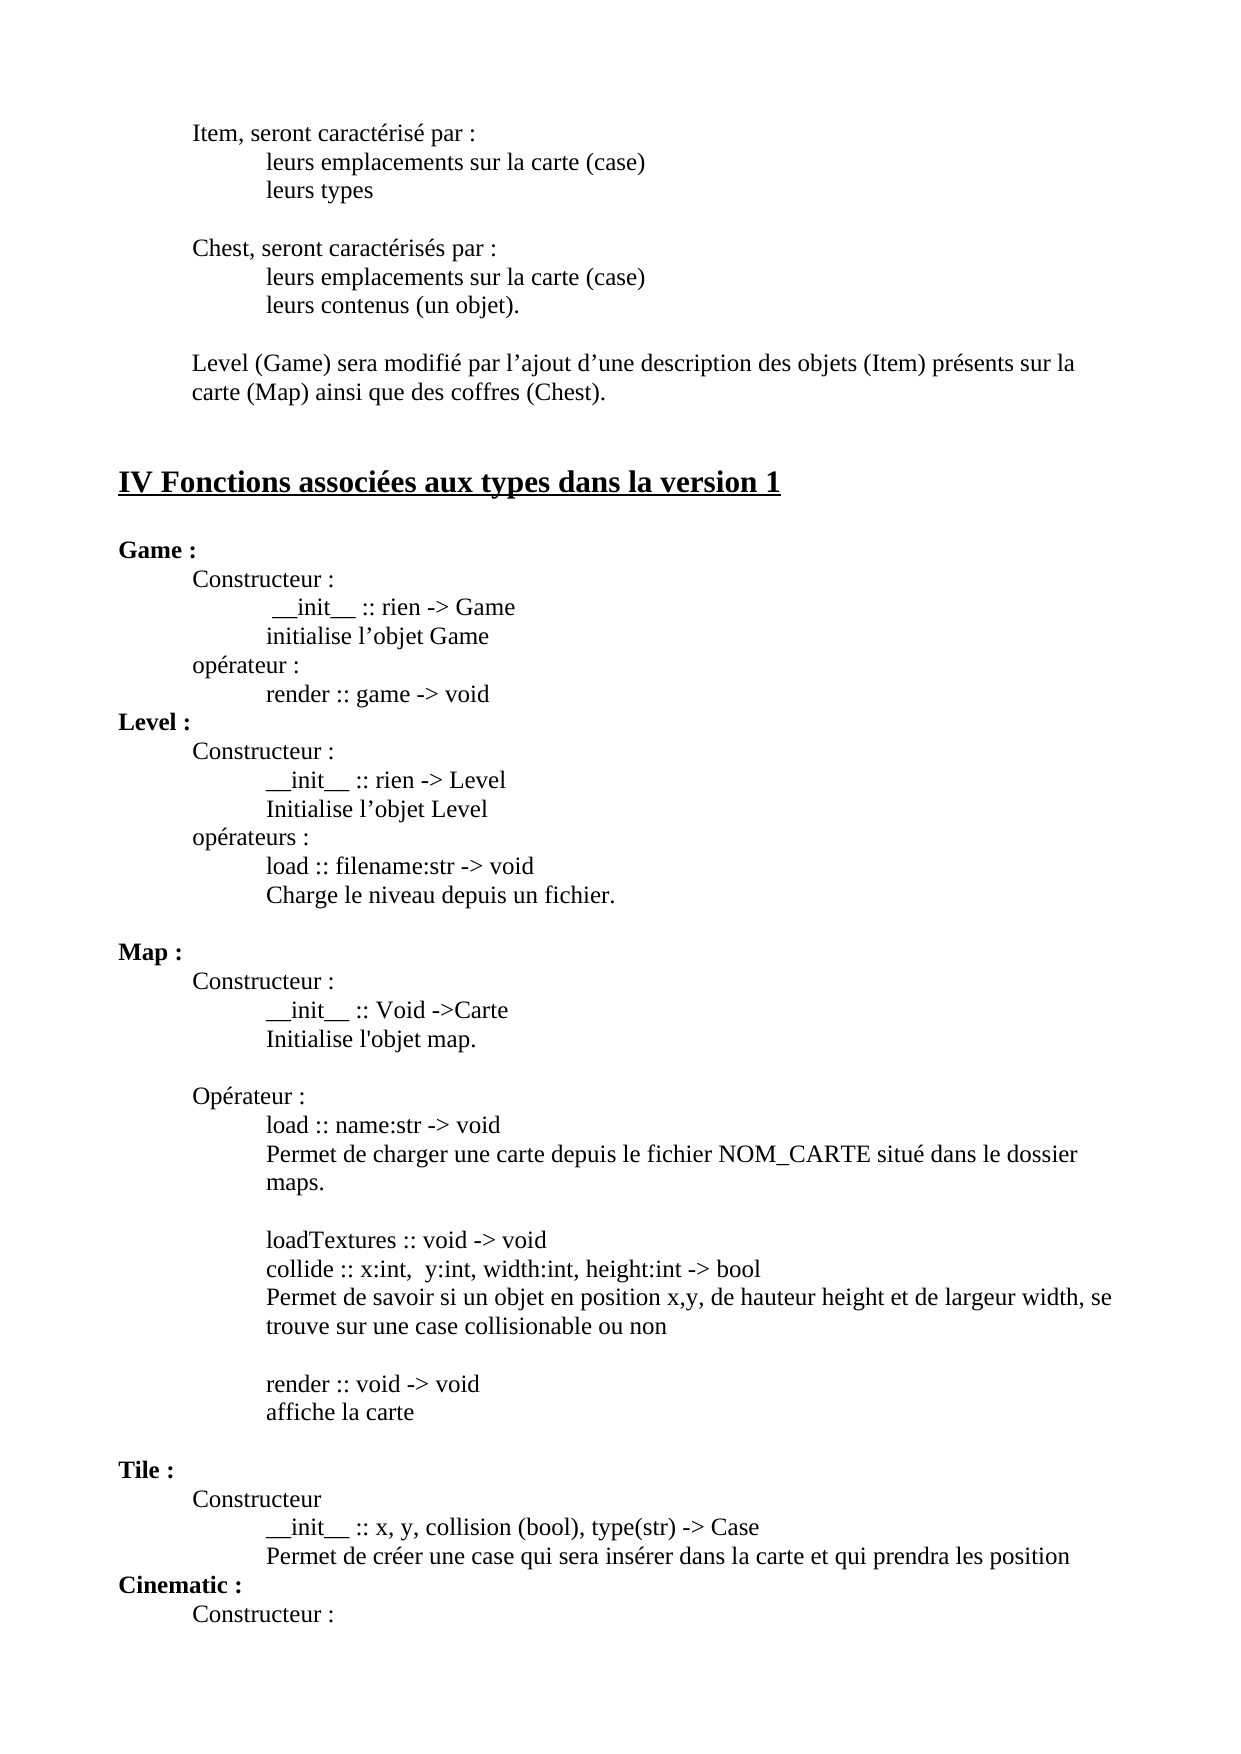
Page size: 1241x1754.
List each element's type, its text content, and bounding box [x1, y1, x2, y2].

text render :: game -> void [118, 679, 1122, 707]
text render :: void -> void [118, 1369, 1122, 1397]
text Permet de charger une carte depuis le fichier NOM_CARTE situé dans le dossier maps. [118, 1139, 1122, 1196]
text initialise l’objet Game [118, 621, 1122, 650]
text Level (Game) sera modifié par l’ajout d’une description des objets (Item) présents sur la carte (Map) ainsi que des coffres (Chest). [192, 348, 1122, 406]
text Opérateur : [118, 1081, 1122, 1110]
text Constructeur : [118, 966, 1122, 995]
text Constructeur : [118, 736, 1122, 765]
text opérateur : [118, 650, 1122, 679]
text IV Fonctions associées aux types dans la version 1 [118, 463, 1122, 499]
text Level : [118, 707, 1122, 736]
text Constructeur [118, 1484, 1122, 1512]
text Permet de savoir si un objet en position x,y, de hauteur height et de largeur width, se trouve sur une case collisionable ou non [118, 1282, 1122, 1340]
text __init__ :: rien -> Game [118, 592, 1122, 621]
text Tile : [118, 1455, 1122, 1484]
text leurs emplacements sur la carte (case) [118, 262, 1122, 291]
text __init__ :: x, y, collision (bool), type(str) -> Case [118, 1512, 1122, 1541]
text Cinematic : [118, 1570, 1122, 1599]
text Game : [118, 535, 1122, 564]
text load :: name:str -> void [118, 1110, 1122, 1139]
text Initialise l'objet map. [118, 1024, 1122, 1052]
text opérateurs : [118, 822, 1122, 851]
text Chest, seront caractérisés par : [118, 233, 1122, 262]
text Constructeur : [118, 564, 1122, 592]
text __init__ :: Void ->Carte [118, 995, 1122, 1024]
text load :: filename:str -> void [118, 851, 1122, 880]
text leurs types [118, 176, 1122, 204]
text Constructeur : [118, 1599, 1122, 1627]
text leurs contenus (un objet). [118, 291, 1122, 319]
text Permet de créer une case qui sera insérer dans la carte et qui prendra les position [118, 1541, 1122, 1570]
text Item, seront caractérisé par : [118, 118, 1122, 147]
text collide :: x:int, y:int, width:int, height:int -> bool [118, 1254, 1122, 1282]
text affiche la carte [118, 1397, 1122, 1426]
text Map : [118, 937, 1122, 966]
text Charge le niveau depuis un fichier. [118, 880, 1122, 909]
text loadTextures :: void -> void [118, 1225, 1122, 1254]
text leurs emplacements sur la carte (case) [118, 147, 1122, 176]
text __init__ :: rien -> Level [118, 765, 1122, 794]
text Initialise l’objet Level [118, 794, 1122, 822]
